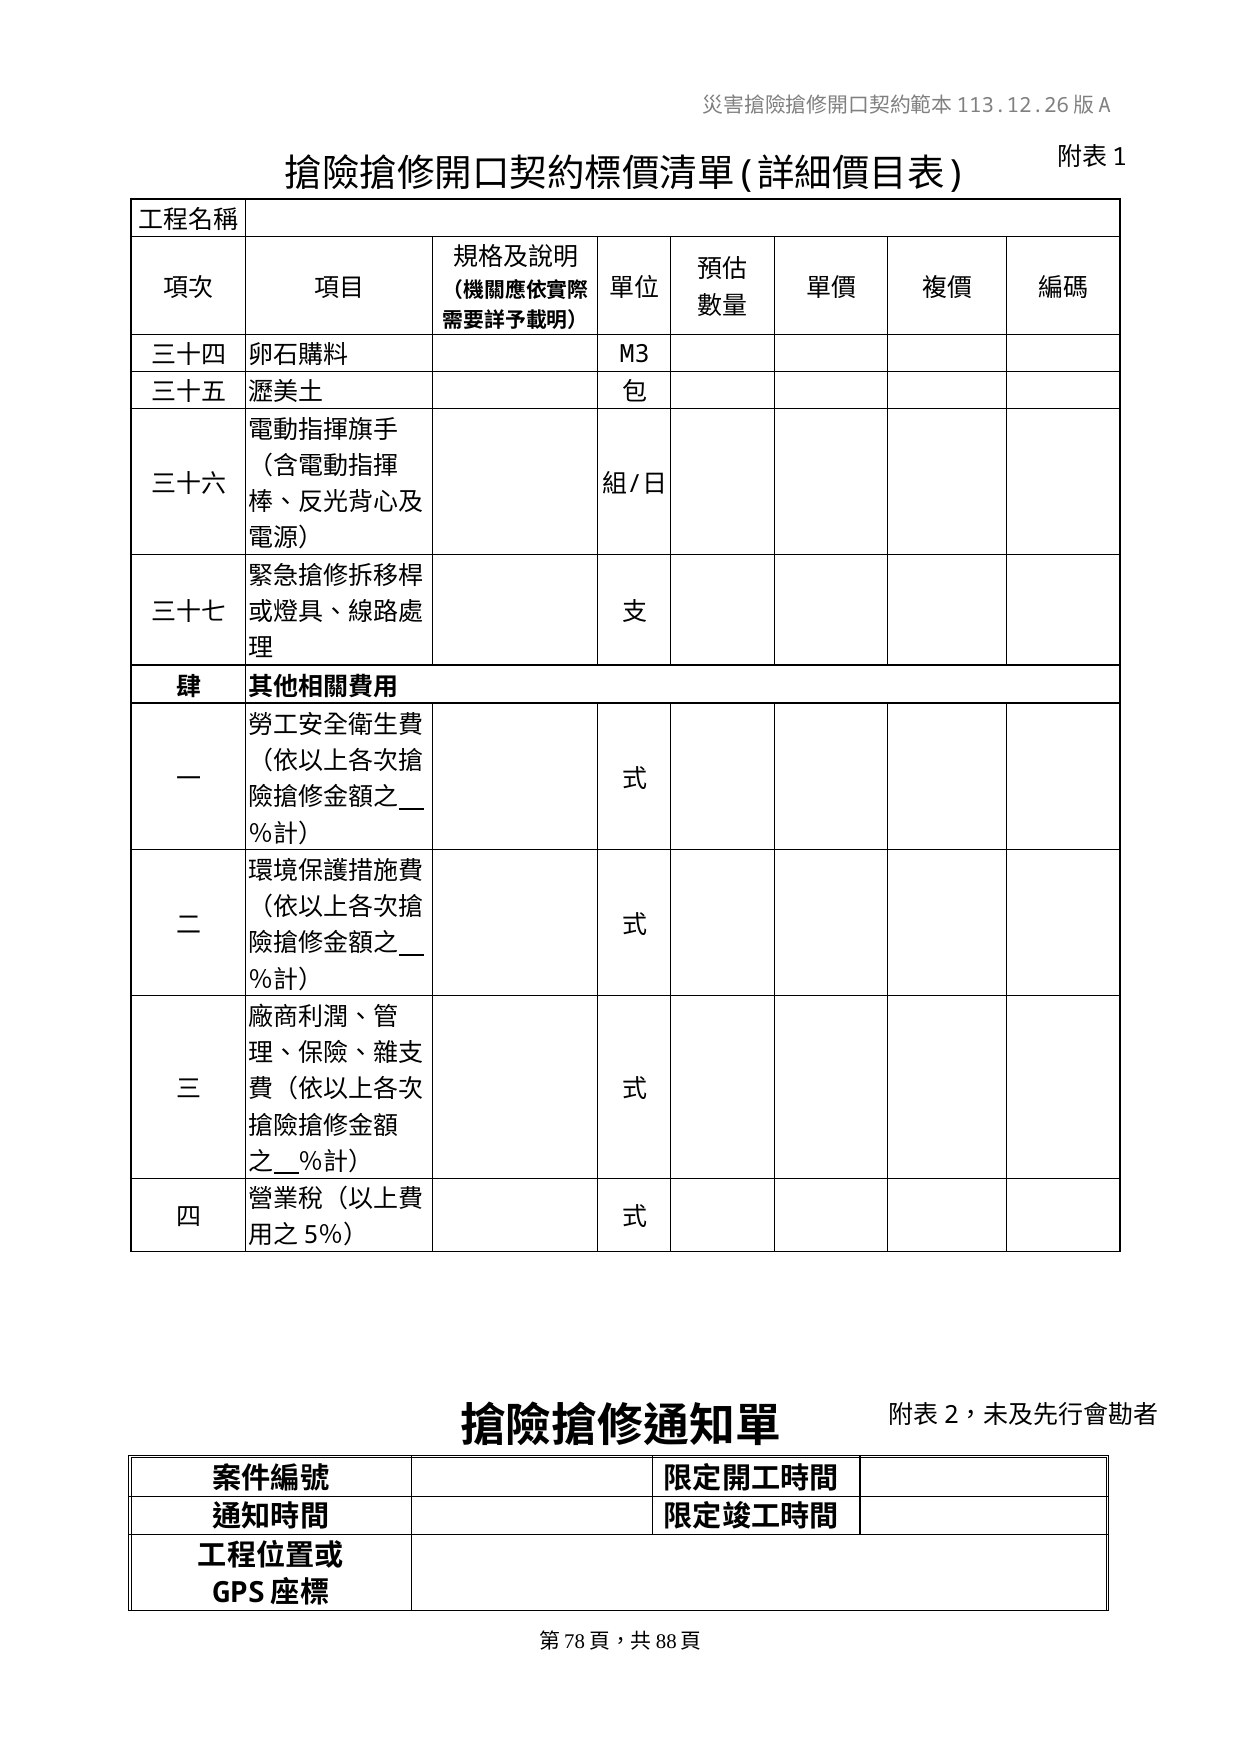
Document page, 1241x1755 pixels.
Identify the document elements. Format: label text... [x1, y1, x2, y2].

table_cell [246, 200, 1119, 236]
table_cell 營業稅（以上費用之5％） [246, 1179, 432, 1251]
table_cell 單價 [775, 237, 887, 333]
table_cell [433, 555, 597, 664]
text 附表2，未及先行會勘者 [888, 1394, 1158, 1431]
table_cell [1007, 996, 1119, 1178]
table_cell 編碼 [1007, 237, 1119, 333]
table_cell [433, 335, 597, 371]
table_cell [888, 704, 1006, 849]
table_cell 包 [598, 372, 670, 408]
table_cell 式 [598, 850, 670, 995]
table_cell [775, 850, 887, 995]
table_header [861, 1458, 1106, 1496]
table_cell [775, 1179, 887, 1251]
table_cell [412, 1497, 652, 1534]
table_header 搶險搶修開口契約標價清單(詳細價目表) [131, 129, 1179, 197]
table_cell 環境保護措施費（依以上各次搶險搶修金額之 ％計） [246, 850, 432, 995]
table_header 案件編號 [132, 1458, 411, 1496]
table_cell 三十五 [132, 372, 245, 408]
table_cell [1007, 409, 1119, 554]
table_header [412, 1458, 652, 1496]
table_cell 三十六 [132, 409, 245, 554]
table_cell 電動指揮旗手（含電動指揮棒、反光背心及電源） [246, 409, 432, 554]
table_cell 式 [598, 1179, 670, 1251]
table_cell [775, 335, 887, 371]
table_cell [671, 555, 774, 664]
table_cell 勞工安全衛生費（依以上各次搶險搶修金額之 ％計） [246, 704, 432, 849]
table_cell [433, 1179, 597, 1251]
table_cell 廠商利潤、管理、保險、雜支費（依以上各次搶險搶修金額 之 ％計） [246, 996, 432, 1178]
table_cell [1007, 555, 1119, 664]
table_cell [861, 1497, 1106, 1534]
table_cell [671, 850, 774, 995]
table_cell [412, 1535, 1106, 1610]
table_cell 項目 [246, 237, 432, 333]
table_cell 三十四 [132, 335, 245, 371]
table_cell [671, 335, 774, 371]
table_header 限定開工時間 [653, 1458, 859, 1496]
table_cell [671, 1179, 774, 1251]
table_cell [1007, 850, 1119, 995]
table_cell 卵石購料 [246, 335, 432, 371]
table_cell [888, 850, 1006, 995]
table_cell [1007, 1179, 1119, 1251]
table_cell 緊急搶修拆移桿或燈具、線路處理 [246, 555, 432, 664]
table_cell 二 [132, 850, 245, 995]
table_cell 組/日 [598, 409, 670, 554]
table_cell [433, 409, 597, 554]
table_cell 四 [132, 1179, 245, 1251]
table_cell [671, 996, 774, 1178]
table_cell [671, 409, 774, 554]
table_cell 單位 [598, 237, 670, 333]
table_cell 規格及說明 （機關應依實際需要詳予載明） [433, 237, 597, 333]
table_cell [1007, 335, 1119, 371]
table_cell 工程名稱 [132, 200, 245, 236]
table_cell 複價 [888, 237, 1006, 333]
table_cell [888, 1179, 1006, 1251]
table_cell [433, 850, 597, 995]
table_cell [888, 335, 1006, 371]
table_cell [888, 372, 1006, 408]
table_cell 工程位置或 GPS座標 [132, 1535, 411, 1610]
table_cell 三十七 [132, 555, 245, 664]
table_cell 通知時間 [132, 1497, 411, 1534]
table_cell [433, 996, 597, 1178]
table_cell [888, 409, 1006, 554]
table_cell 式 [598, 704, 670, 849]
table_cell 式 [598, 996, 670, 1178]
text 搶險搶修通知單 [130, 1387, 1173, 1455]
table_cell [888, 996, 1006, 1178]
table_cell 一 [132, 704, 245, 849]
table_cell [775, 996, 887, 1178]
table_cell 肆 [132, 666, 245, 702]
table_cell [888, 555, 1006, 664]
table_cell M3 [598, 335, 670, 371]
table_cell 限定竣工時間 [653, 1497, 859, 1534]
table_cell 三 [132, 996, 245, 1178]
table_cell [433, 704, 597, 849]
table_cell 項次 [132, 237, 245, 333]
table_cell 支 [598, 555, 670, 664]
table_cell [671, 372, 774, 408]
table_cell 瀝美土 [246, 372, 432, 408]
table_cell [1007, 704, 1119, 849]
table_cell 其他相關費用 [246, 666, 1119, 702]
table_cell [775, 704, 887, 849]
table_cell 預估數量 [671, 237, 774, 333]
table_cell [775, 555, 887, 664]
table_cell [775, 409, 887, 554]
table_cell [775, 372, 887, 408]
table_cell [1007, 372, 1119, 408]
table_cell [433, 372, 597, 408]
table_cell [671, 704, 774, 849]
